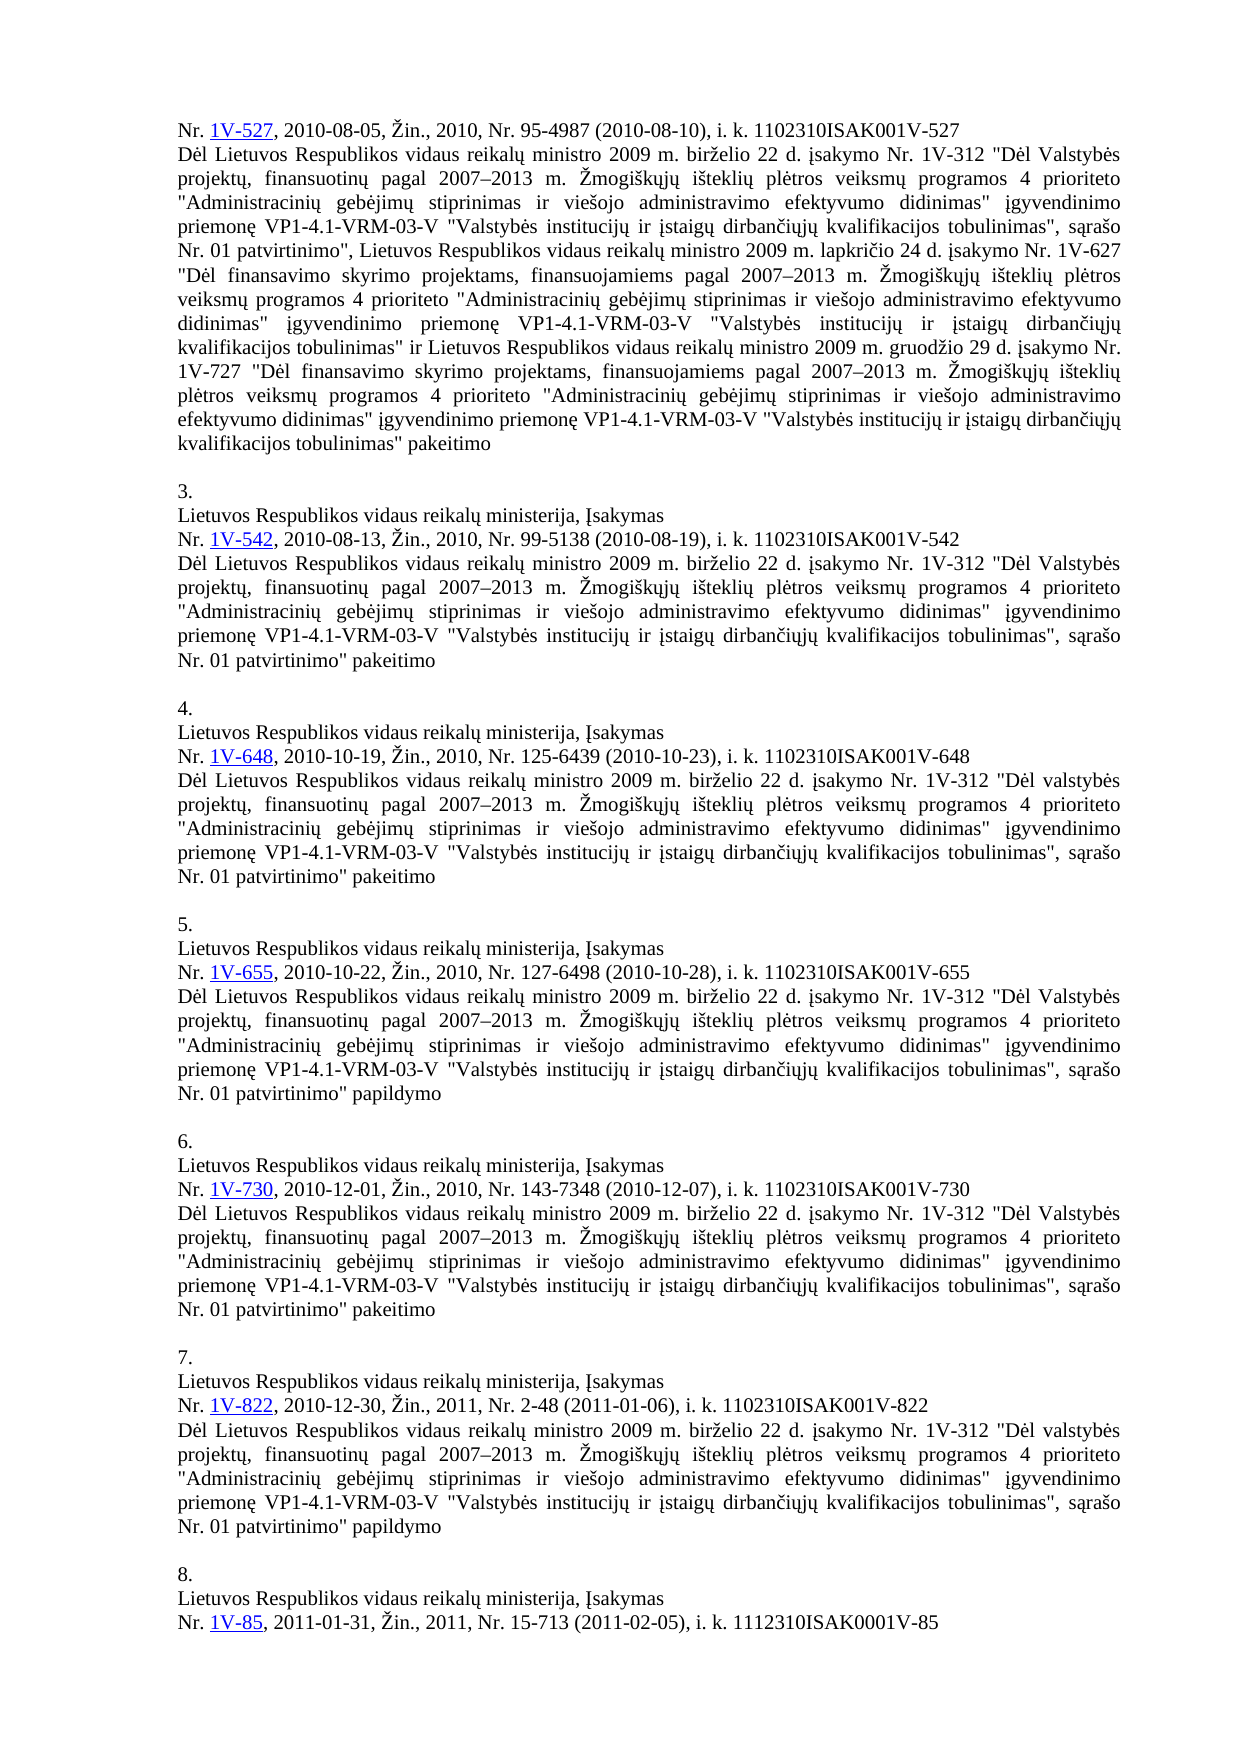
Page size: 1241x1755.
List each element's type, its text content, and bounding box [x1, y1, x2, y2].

text Nr. 1V-822, 2010-12-30, Žin., 2011, Nr. 2-48 (2011-01-06), i. k. 1102310ISAK001V-822 [177, 1393, 1122, 1417]
text Lietuvos Respublikos vidaus reikalų ministerija, Įsakymas [177, 936, 1122, 960]
text 6. [177, 1129, 1122, 1153]
text Dėl Lietuvos Respublikos vidaus reikalų ministro 2009 m. birželio 22 d. įsakymo Nr. 1V-312 "Dėl valstybės projektų, finansuotinų pagal 2007–2013 m. Žmogiškųjų išteklių plėtros veiksmų programos 4 prioriteto "Administracinių gebėjimų stiprinimas ir viešojo administravimo efektyvumo didinimas" įgyvendinimo priemonę VP1-4.1-VRM-03-V "Valstybės institucijų ir įstaigų dirbančiųjų kvalifikacijos tobulinimas", sąrašo Nr. 01 patvirtinimo" pakeitimo [177, 768, 1122, 888]
text Lietuvos Respublikos vidaus reikalų ministerija, Įsakymas [177, 720, 1122, 744]
text Dėl Lietuvos Respublikos vidaus reikalų ministro 2009 m. birželio 22 d. įsakymo Nr. 1V-312 "Dėl Valstybės projektų, finansuotinų pagal 2007–2013 m. Žmogiškųjų išteklių plėtros veiksmų programos 4 prioriteto "Administracinių gebėjimų stiprinimas ir viešojo administravimo efektyvumo didinimas" įgyvendinimo priemonę VP1-4.1-VRM-03-V "Valstybės institucijų ir įstaigų dirbančiųjų kvalifikacijos tobulinimas", sąrašo Nr. 01 patvirtinimo" pakeitimo [177, 551, 1122, 672]
text 7. [177, 1345, 1122, 1369]
text 5. [177, 912, 1122, 936]
text Nr. 1V-655, 2010-10-22, Žin., 2010, Nr. 127-6498 (2010-10-28), i. k. 1102310ISAK001V-655 [177, 960, 1122, 984]
text Lietuvos Respublikos vidaus reikalų ministerija, Įsakymas [177, 503, 1122, 527]
text Nr. 1V-730, 2010-12-01, Žin., 2010, Nr. 143-7348 (2010-12-07), i. k. 1102310ISAK001V-730 [177, 1177, 1122, 1201]
text Dėl Lietuvos Respublikos vidaus reikalų ministro 2009 m. birželio 22 d. įsakymo Nr. 1V-312 "Dėl Valstybės projektų, finansuotinų pagal 2007–2013 m. Žmogiškųjų išteklių plėtros veiksmų programos 4 prioriteto "Administracinių gebėjimų stiprinimas ir viešojo administravimo efektyvumo didinimas" įgyvendinimo priemonę VP1-4.1-VRM-03-V "Valstybės institucijų ir įstaigų dirbančiųjų kvalifikacijos tobulinimas", sąrašo Nr. 01 patvirtinimo", Lietuvos Respublikos vidaus reikalų ministro 2009 m. lapkričio 24 d. įsakymo Nr. 1V-627 "Dėl finansavimo skyrimo projektams, finansuojamiems pagal 2007–2013 m. Žmogiškųjų išteklių plėtros veiksmų programos 4 prioriteto "Administracinių gebėjimų stiprinimas ir viešojo administravimo efektyvumo didinimas" įgyvendinimo priemonę VP1-4.1-VRM-03-V "Valstybės institucijų ir įstaigų dirbančiųjų kvalifikacijos tobulinimas" ir Lietuvos Respublikos vidaus reikalų ministro 2009 m. gruodžio 29 d. įsakymo Nr. 1V-727 "Dėl finansavimo skyrimo projektams, finansuojamiems pagal 2007–2013 m. Žmogiškųjų išteklių plėtros veiksmų programos 4 prioriteto "Administracinių gebėjimų stiprinimas ir viešojo administravimo efektyvumo didinimas" įgyvendinimo priemonę VP1-4.1-VRM-03-V "Valstybės institucijų ir įstaigų dirbančiųjų kvalifikacijos tobulinimas" pakeitimo [177, 142, 1122, 455]
text Lietuvos Respublikos vidaus reikalų ministerija, Įsakymas [177, 1369, 1122, 1393]
text Dėl Lietuvos Respublikos vidaus reikalų ministro 2009 m. birželio 22 d. įsakymo Nr. 1V-312 "Dėl valstybės projektų, finansuotinų pagal 2007–2013 m. Žmogiškųjų išteklių plėtros veiksmų programos 4 prioriteto "Administracinių gebėjimų stiprinimas ir viešojo administravimo efektyvumo didinimas" įgyvendinimo priemonę VP1-4.1-VRM-03-V "Valstybės institucijų ir įstaigų dirbančiųjų kvalifikacijos tobulinimas", sąrašo Nr. 01 patvirtinimo" papildymo [177, 1417, 1122, 1538]
text 3. [177, 479, 1122, 503]
text Lietuvos Respublikos vidaus reikalų ministerija, Įsakymas [177, 1153, 1122, 1177]
text 4. [177, 696, 1122, 720]
text 8. [177, 1562, 1122, 1586]
text Lietuvos Respublikos vidaus reikalų ministerija, Įsakymas [177, 1586, 1122, 1610]
text Nr. 1V-527, 2010-08-05, Žin., 2010, Nr. 95-4987 (2010-08-10), i. k. 1102310ISAK001V-527 [177, 118, 1122, 142]
text Nr. 1V-542, 2010-08-13, Žin., 2010, Nr. 99-5138 (2010-08-19), i. k. 1102310ISAK001V-542 [177, 527, 1122, 551]
text Dėl Lietuvos Respublikos vidaus reikalų ministro 2009 m. birželio 22 d. įsakymo Nr. 1V-312 "Dėl Valstybės projektų, finansuotinų pagal 2007–2013 m. Žmogiškųjų išteklių plėtros veiksmų programos 4 prioriteto "Administracinių gebėjimų stiprinimas ir viešojo administravimo efektyvumo didinimas" įgyvendinimo priemonę VP1-4.1-VRM-03-V "Valstybės institucijų ir įstaigų dirbančiųjų kvalifikacijos tobulinimas", sąrašo Nr. 01 patvirtinimo" papildymo [177, 984, 1122, 1105]
text Nr. 1V-648, 2010-10-19, Žin., 2010, Nr. 125-6439 (2010-10-23), i. k. 1102310ISAK001V-648 [177, 744, 1122, 768]
text Nr. 1V-85, 2011-01-31, Žin., 2011, Nr. 15-713 (2011-02-05), i. k. 1112310ISAK0001V-85 [177, 1610, 1122, 1634]
text Dėl Lietuvos Respublikos vidaus reikalų ministro 2009 m. birželio 22 d. įsakymo Nr. 1V-312 "Dėl Valstybės projektų, finansuotinų pagal 2007–2013 m. Žmogiškųjų išteklių plėtros veiksmų programos 4 prioriteto "Administracinių gebėjimų stiprinimas ir viešojo administravimo efektyvumo didinimas" įgyvendinimo priemonę VP1-4.1-VRM-03-V "Valstybės institucijų ir įstaigų dirbančiųjų kvalifikacijos tobulinimas", sąrašo Nr. 01 patvirtinimo" pakeitimo [177, 1201, 1122, 1321]
